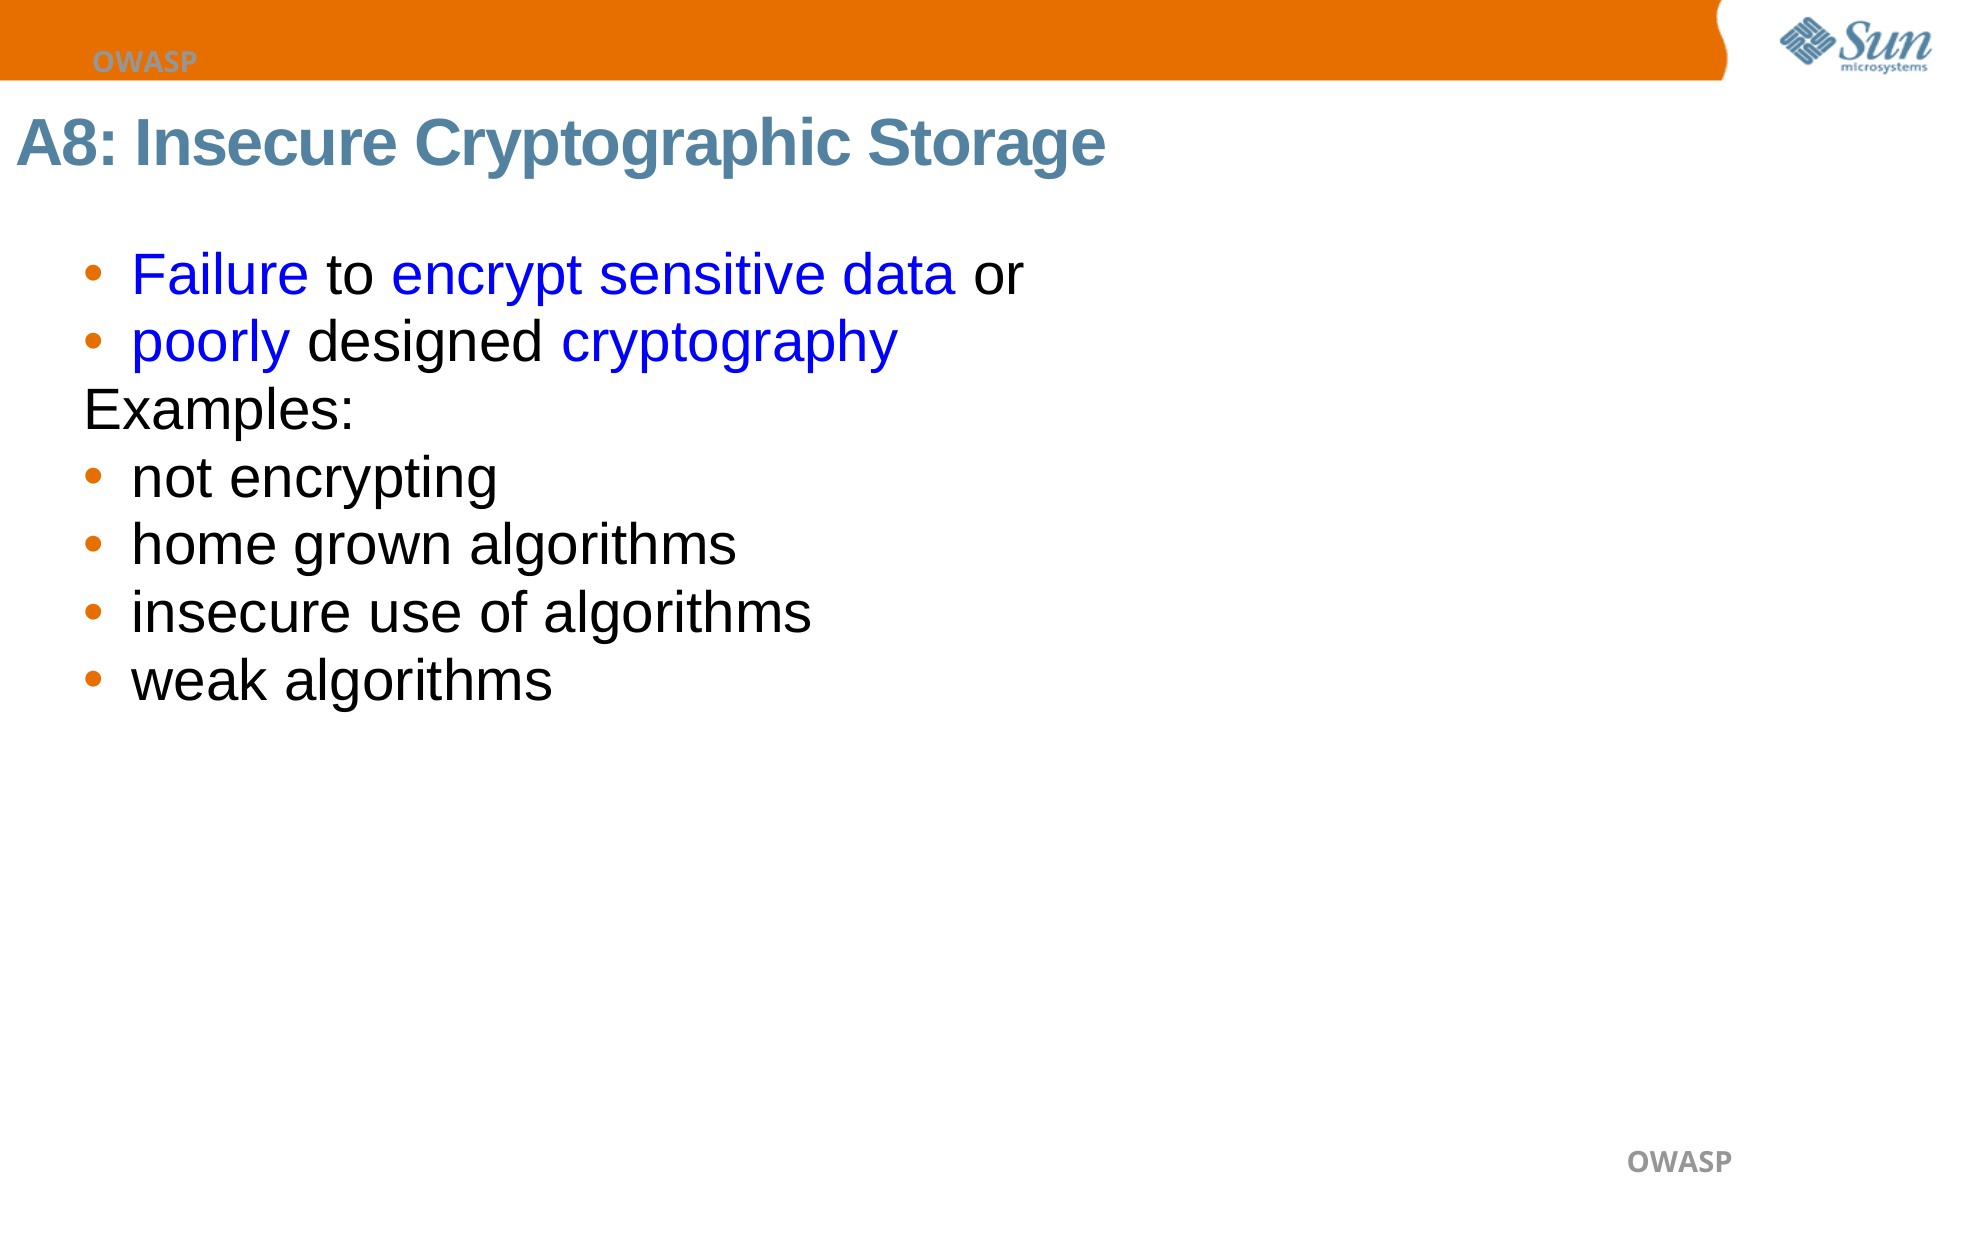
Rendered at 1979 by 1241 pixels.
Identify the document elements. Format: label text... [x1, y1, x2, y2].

list Failure to encrypt sensitive data or poorly designed cryptography Examples: not encrypting home grown algorithms insecure use of algorithms weak algorithms [49, 242, 1880, 1117]
title A8: Insecure Cryptographic Storage [0, 73, 1979, 217]
picture [0, 0, 1979, 73]
